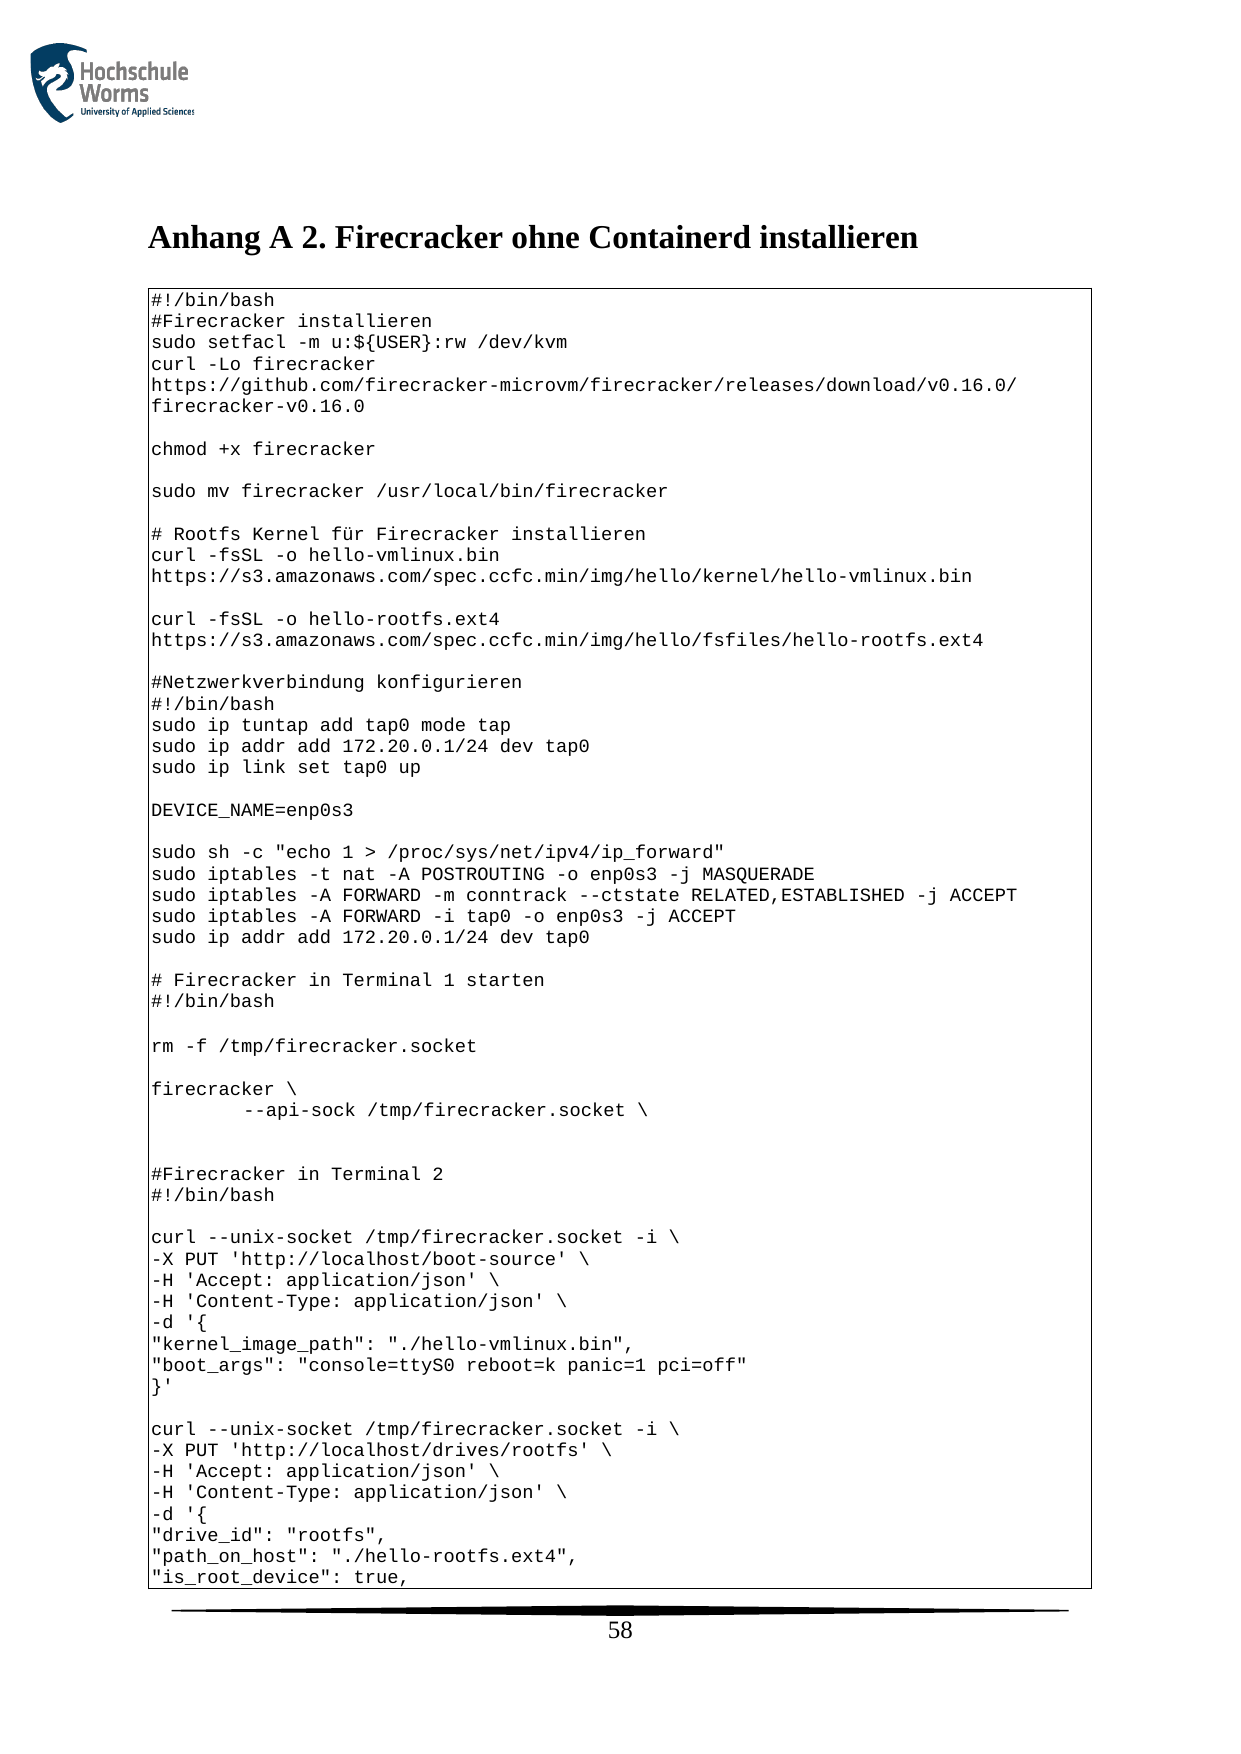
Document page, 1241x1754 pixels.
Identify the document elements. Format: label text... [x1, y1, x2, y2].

text -H 'Content-Type: application/json' \ [149, 1289, 1091, 1310]
text curl --unix-socket /tmp/firecracker.socket -i \ [149, 1225, 1091, 1246]
text --api-sock /tmp/firecracker.socket \ [149, 1098, 1091, 1119]
text sudo ip addr add 172.20.0.1/24 dev tap0 [149, 734, 1091, 755]
text sudo ip tuntap add tap0 mode tap [149, 713, 1091, 734]
text sudo setfacl -m u:${USER}:rw /dev/kvm [149, 330, 1091, 351]
text Anhang A 2. Firecracker ohne Containerd installieren [148, 218, 1092, 256]
text curl -fsSL -o hello-vmlinux.bin https://s3.amazonaws.com/spec.ccfc.min/img/hello/kernel/hello-vmlinux.bin [149, 543, 1091, 585]
text #!/bin/bash [149, 691, 1091, 713]
text "kernel_image_path": "./hello-vmlinux.bin", [149, 1331, 1091, 1353]
text -H 'Content-Type: application/json' \ [149, 1480, 1091, 1501]
text "drive_id": "rootfs", [149, 1523, 1091, 1544]
text #Netzwerkverbindung konfigurieren [149, 670, 1091, 691]
text rm -f /tmp/firecracker.socket [149, 1034, 1091, 1055]
text #!/bin/bash [149, 289, 1091, 309]
text #Firecracker in Terminal 2 [149, 1161, 1091, 1183]
text #!/bin/bash [149, 1183, 1091, 1204]
text sudo iptables -t nat -A POSTROUTING -o enp0s3 -j MASQUERADE [149, 861, 1091, 883]
text # Rootfs Kernel für Firecracker installieren [149, 521, 1091, 543]
text sudo ip link set tap0 up [149, 755, 1091, 776]
text -d '{ [149, 1310, 1091, 1331]
text -X PUT 'http://localhost/drives/rootfs' \ [149, 1438, 1091, 1459]
text sudo sh -c "echo 1 > /proc/sys/net/ipv4/ip_forward" [149, 840, 1091, 861]
text #Firecracker installieren [149, 309, 1091, 330]
text DEVICE_NAME=enp0s3 [149, 798, 1091, 819]
text curl -fsSL -o hello-rootfs.ext4 https://s3.amazonaws.com/spec.ccfc.min/img/hello/fsfiles/hello-rootfs.ext4 [149, 606, 1091, 649]
text curl -Lo firecracker https://github.com/firecracker-microvm/firecracker/releases/download/v0.16.0/firecracker-v0.16.0 [149, 351, 1091, 415]
text curl --unix-socket /tmp/firecracker.socket -i \ [149, 1416, 1091, 1438]
text sudo ip addr add 172.20.0.1/24 dev tap0 [149, 925, 1091, 946]
text -H 'Accept: application/json' \ [149, 1268, 1091, 1289]
text -H 'Accept: application/json' \ [149, 1459, 1091, 1480]
text -d '{ [149, 1501, 1091, 1523]
text # Firecracker in Terminal 1 starten [149, 968, 1091, 989]
text firecracker \ [149, 1076, 1091, 1098]
text "boot_args": "console=ttyS0 reboot=k panic=1 pci=off" [149, 1353, 1091, 1374]
text sudo mv firecracker /usr/local/bin/firecracker [149, 479, 1091, 500]
text sudo iptables -A FORWARD -m conntrack --ctstate RELATED,ESTABLISHED -j ACCEPT [149, 883, 1091, 904]
text "path_on_host": "./hello-rootfs.ext4", [149, 1544, 1091, 1565]
text chmod +x firecracker [149, 436, 1091, 458]
text #!/bin/bash [149, 989, 1091, 1034]
text sudo iptables -A FORWARD -i tap0 -o enp0s3 -j ACCEPT [149, 904, 1091, 925]
text "is_root_device": true, [149, 1565, 1091, 1588]
text }' [149, 1374, 1091, 1395]
text -X PUT 'http://localhost/boot-source' \ [149, 1246, 1091, 1268]
